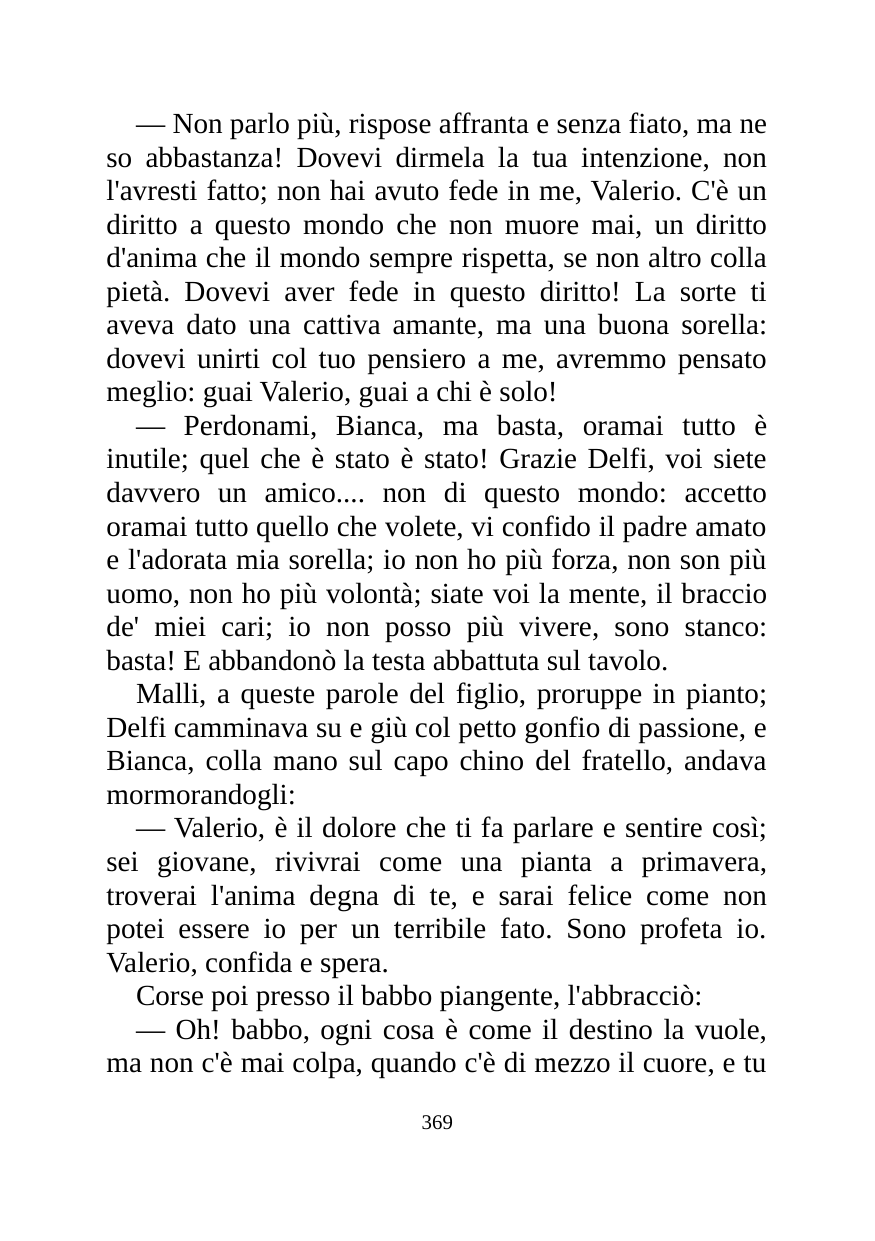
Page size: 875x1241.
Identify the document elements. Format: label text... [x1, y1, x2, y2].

text Malli, a queste parole del figlio, proruppe in pianto; Delfi camminava su e giù col petto gonfio di passione, e Bianca, colla mano sul capo chino del fratello, andava mormorandogli: [106, 676, 768, 811]
text — Perdonami, Bianca, ma basta, oramai tutto è inutile; quel che è stato è stato! Grazie Delfi, voi siete davvero un amico.... non di questo mondo: accetto oramai tutto quello che volete, vi confido il padre amato e l'adorata mia sorella; io non ho più forza, non son più uomo, non ho più volontà; siate voi la mente, il braccio de' miei cari; io non posso più vivere, sono stanco: basta! E abbandonò la testa abbattuta sul tavolo. [106, 408, 768, 676]
text — Valerio, è il dolore che ti fa parlare e sentire così; sei giovane, rivivrai come una pianta a primavera, troverai l'anima degna di te, e sarai felice come non potei essere io per un terribile fato. Sono profeta io. Valerio, confida e spera. [106, 811, 768, 978]
text Corse poi presso il babbo piangente, l'abbracciò: [106, 978, 768, 1012]
text — Oh! babbo, ogni cosa è come il destino la vuole, ma non c'è mai colpa, quando c'è di mezzo il cuore, e tu [106, 1012, 768, 1079]
text — Non parlo più, rispose affranta e senza fiato, ma ne so abbastanza! Dovevi dirmela la tua intenzione, non l'avresti fatto; non hai avuto fede in me, Valerio. C'è un diritto a questo mondo che non muore mai, un diritto d'anima che il mondo sempre rispetta, se non altro colla pietà. Dovevi aver fede in questo diritto! La sorte ti aveva dato una cattiva amante, ma una buona sorella: dovevi unirti col tuo pensiero a me, avremmo pensato meglio: guai Valerio, guai a chi è solo! [106, 106, 768, 408]
